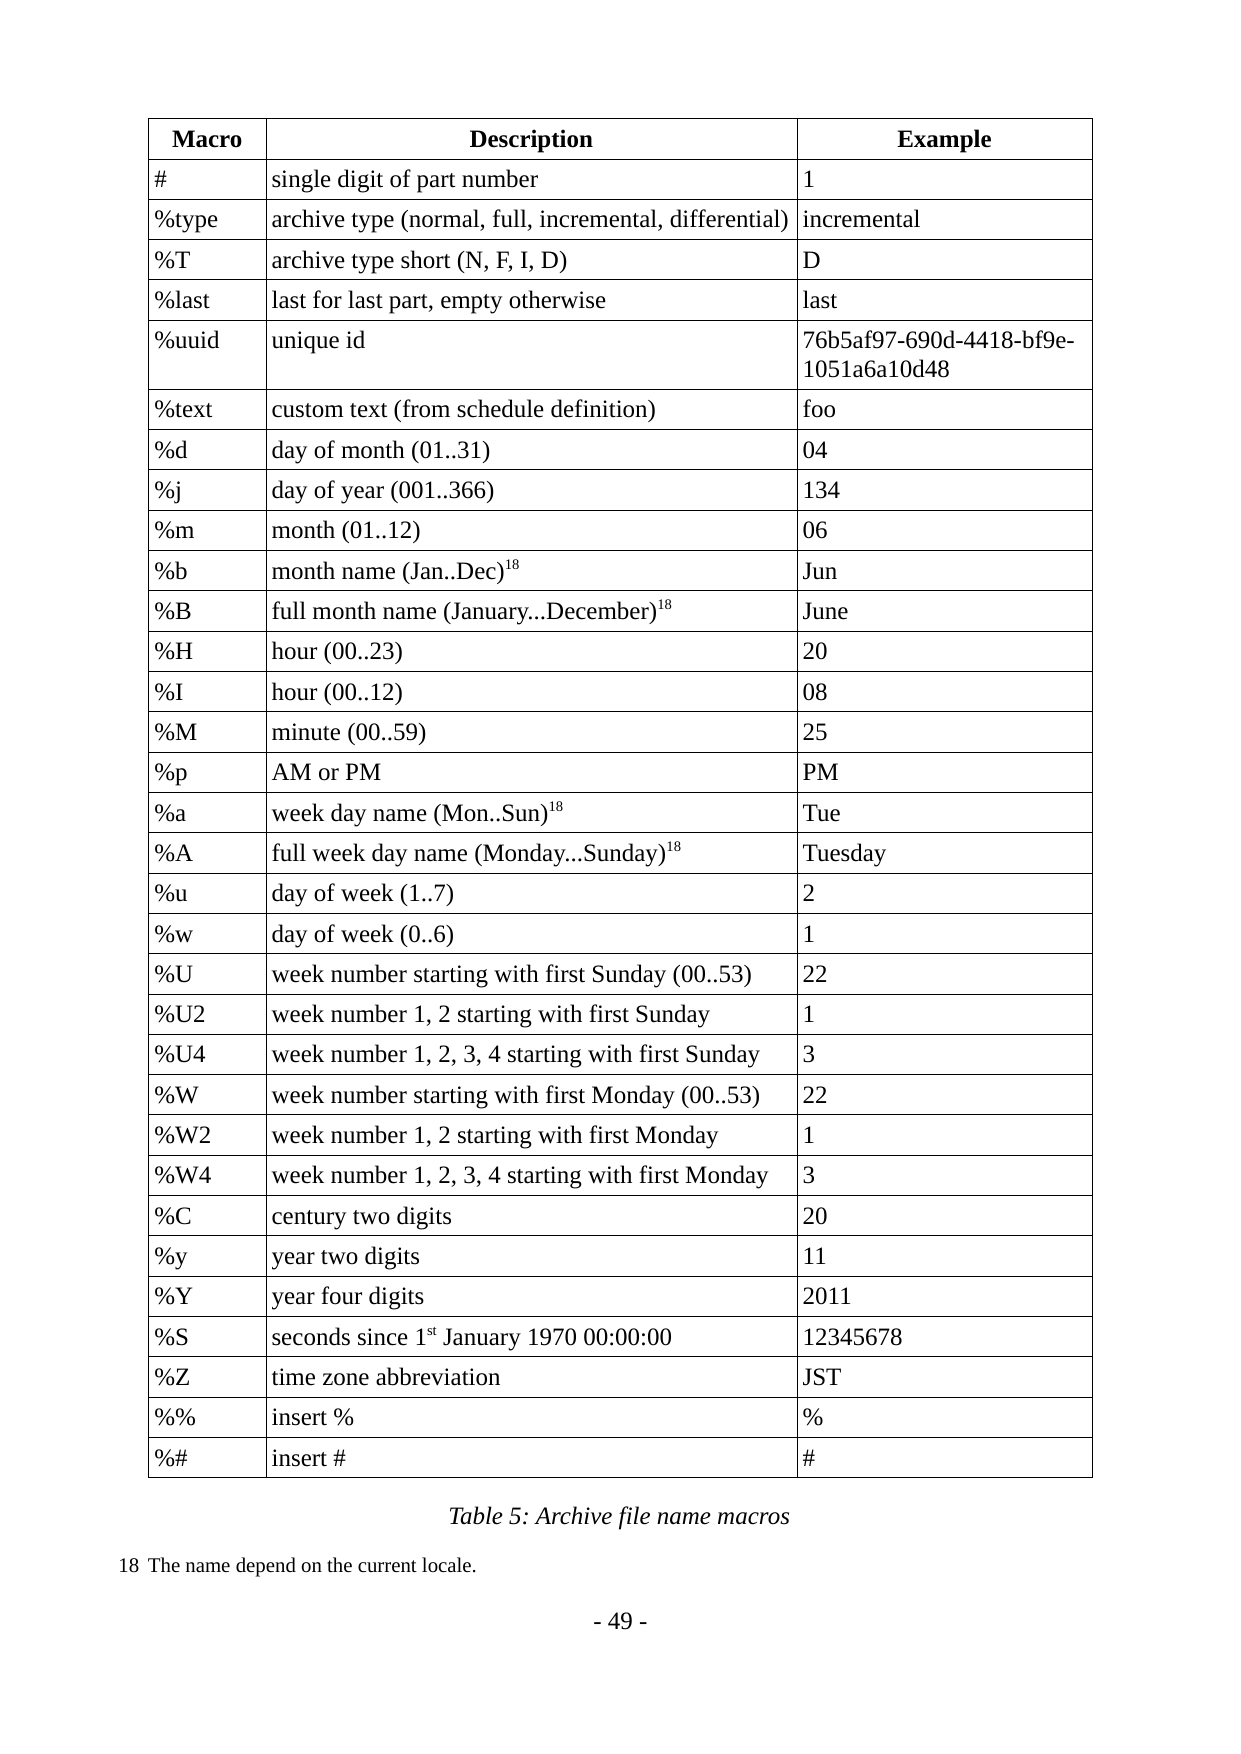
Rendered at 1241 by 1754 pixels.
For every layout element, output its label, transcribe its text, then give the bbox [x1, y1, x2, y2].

table_cell %M [149, 712, 266, 752]
table_cell %U4 [149, 1035, 266, 1074]
table_cell minute (00..59) [267, 712, 797, 752]
table_cell 25 [798, 712, 1092, 752]
table_cell %T [149, 240, 266, 279]
table_cell century two digits [267, 1196, 797, 1235]
table_cell %m [149, 511, 266, 550]
table_cell %b [149, 551, 266, 590]
table_cell 134 [798, 470, 1092, 510]
table_cell seconds since 1st January 1970 00:00:00 [267, 1317, 797, 1356]
table_cell PM [798, 753, 1092, 792]
table_cell week number starting with first Monday (00..53) [267, 1075, 797, 1114]
table_cell month (01..12) [267, 511, 797, 550]
table_cell day of week (1..7) [267, 874, 797, 913]
table_cell June [798, 591, 1092, 631]
table_cell time zone abbreviation [267, 1357, 797, 1397]
table_cell unique id [267, 321, 797, 389]
table_cell archive type (normal, full, incremental, differential) [267, 200, 797, 239]
table_cell full week day name (Monday...Sunday)18 [267, 833, 797, 872]
table_cell AM or PM [267, 753, 797, 792]
table_cell %# [149, 1438, 266, 1477]
table_cell 04 [798, 430, 1092, 469]
table_cell 20 [798, 632, 1092, 671]
table_cell year two digits [267, 1236, 797, 1276]
table_cell Tuesday [798, 833, 1092, 872]
table_cell Jun [798, 551, 1092, 590]
table_cell foo [798, 390, 1092, 429]
table_cell % [798, 1398, 1092, 1437]
table_cell day of year (001..366) [267, 470, 797, 510]
table_cell incremental [798, 200, 1092, 239]
text Table 5: Archive file name macros [118, 1501, 1122, 1529]
table_cell insert # [267, 1438, 797, 1477]
table_cell # [149, 160, 266, 199]
table_cell %p [149, 753, 266, 792]
table_cell insert % [267, 1398, 797, 1437]
table_cell %A [149, 833, 266, 872]
table_cell hour (00..23) [267, 632, 797, 671]
table_header Description [267, 119, 797, 158]
table_cell 1 [798, 1115, 1092, 1155]
table_cell %Z [149, 1357, 266, 1397]
table_cell 76b5af97-690d-4418-bf9e-1051a6a10d48 [798, 321, 1092, 389]
table_cell %type [149, 200, 266, 239]
table_cell 3 [798, 1156, 1092, 1195]
table_cell %a [149, 793, 266, 832]
table_cell %% [149, 1398, 266, 1437]
table_cell %y [149, 1236, 266, 1276]
table_cell 22 [798, 954, 1092, 993]
table_cell 2011 [798, 1277, 1092, 1316]
table_cell 20 [798, 1196, 1092, 1235]
table_cell %d [149, 430, 266, 469]
table_cell last [798, 280, 1092, 320]
table_cell # [798, 1438, 1092, 1477]
table_cell day of week (0..6) [267, 914, 797, 953]
table_cell full month name (January...December)18 [267, 591, 797, 631]
table_cell %U2 [149, 995, 266, 1034]
table_cell %Y [149, 1277, 266, 1316]
table_cell hour (00..12) [267, 672, 797, 711]
table_cell year four digits [267, 1277, 797, 1316]
table_cell D [798, 240, 1092, 279]
table_cell month name (Jan..Dec) [267, 551, 797, 590]
table_cell 12345678 [798, 1317, 1092, 1356]
table_cell %j [149, 470, 266, 510]
table_cell 08 [798, 672, 1092, 711]
table_cell week number 1, 2 starting with first Monday [267, 1115, 797, 1155]
table_cell %C [149, 1196, 266, 1235]
table_cell 1 [798, 914, 1092, 953]
table_cell day of month (01..31) [267, 430, 797, 469]
table_cell 22 [798, 1075, 1092, 1114]
table_cell week number starting with first Sunday (00..53) [267, 954, 797, 993]
table_cell archive type short (N, F, I, D) [267, 240, 797, 279]
table_cell %uuid [149, 321, 266, 389]
table_cell %U [149, 954, 266, 993]
table_cell %B [149, 591, 266, 631]
table_cell 11 [798, 1236, 1092, 1276]
table_cell week day name (Mon..Sun)18 [267, 793, 797, 832]
table_cell 3 [798, 1035, 1092, 1074]
table_cell %W2 [149, 1115, 266, 1155]
table_cell week number 1, 2, 3, 4 starting with first Sunday [267, 1035, 797, 1074]
table_cell 06 [798, 511, 1092, 550]
table_cell %w [149, 914, 266, 953]
table_cell single digit of part number [267, 160, 797, 199]
table_cell week number 1, 2, 3, 4 starting with first Monday [267, 1156, 797, 1195]
table_cell JST [798, 1357, 1092, 1397]
table_cell %I [149, 672, 266, 711]
table_cell 1 [798, 160, 1092, 199]
table_cell %last [149, 280, 266, 320]
table_cell 2 [798, 874, 1092, 913]
table_cell last for last part, empty otherwise [267, 280, 797, 320]
table_cell %H [149, 632, 266, 671]
table_header Example [798, 119, 1092, 158]
table_cell %W [149, 1075, 266, 1114]
table_cell Tue [798, 793, 1092, 832]
table_cell %S [149, 1317, 266, 1356]
table_cell %u [149, 874, 266, 913]
table_cell 1 [798, 995, 1092, 1034]
table_cell %W4 [149, 1156, 266, 1195]
table_cell %text [149, 390, 266, 429]
table_cell week number 1, 2 starting with first Sunday [267, 995, 797, 1034]
table_header Macro [149, 119, 266, 158]
table_cell custom text (from schedule definition) [267, 390, 797, 429]
